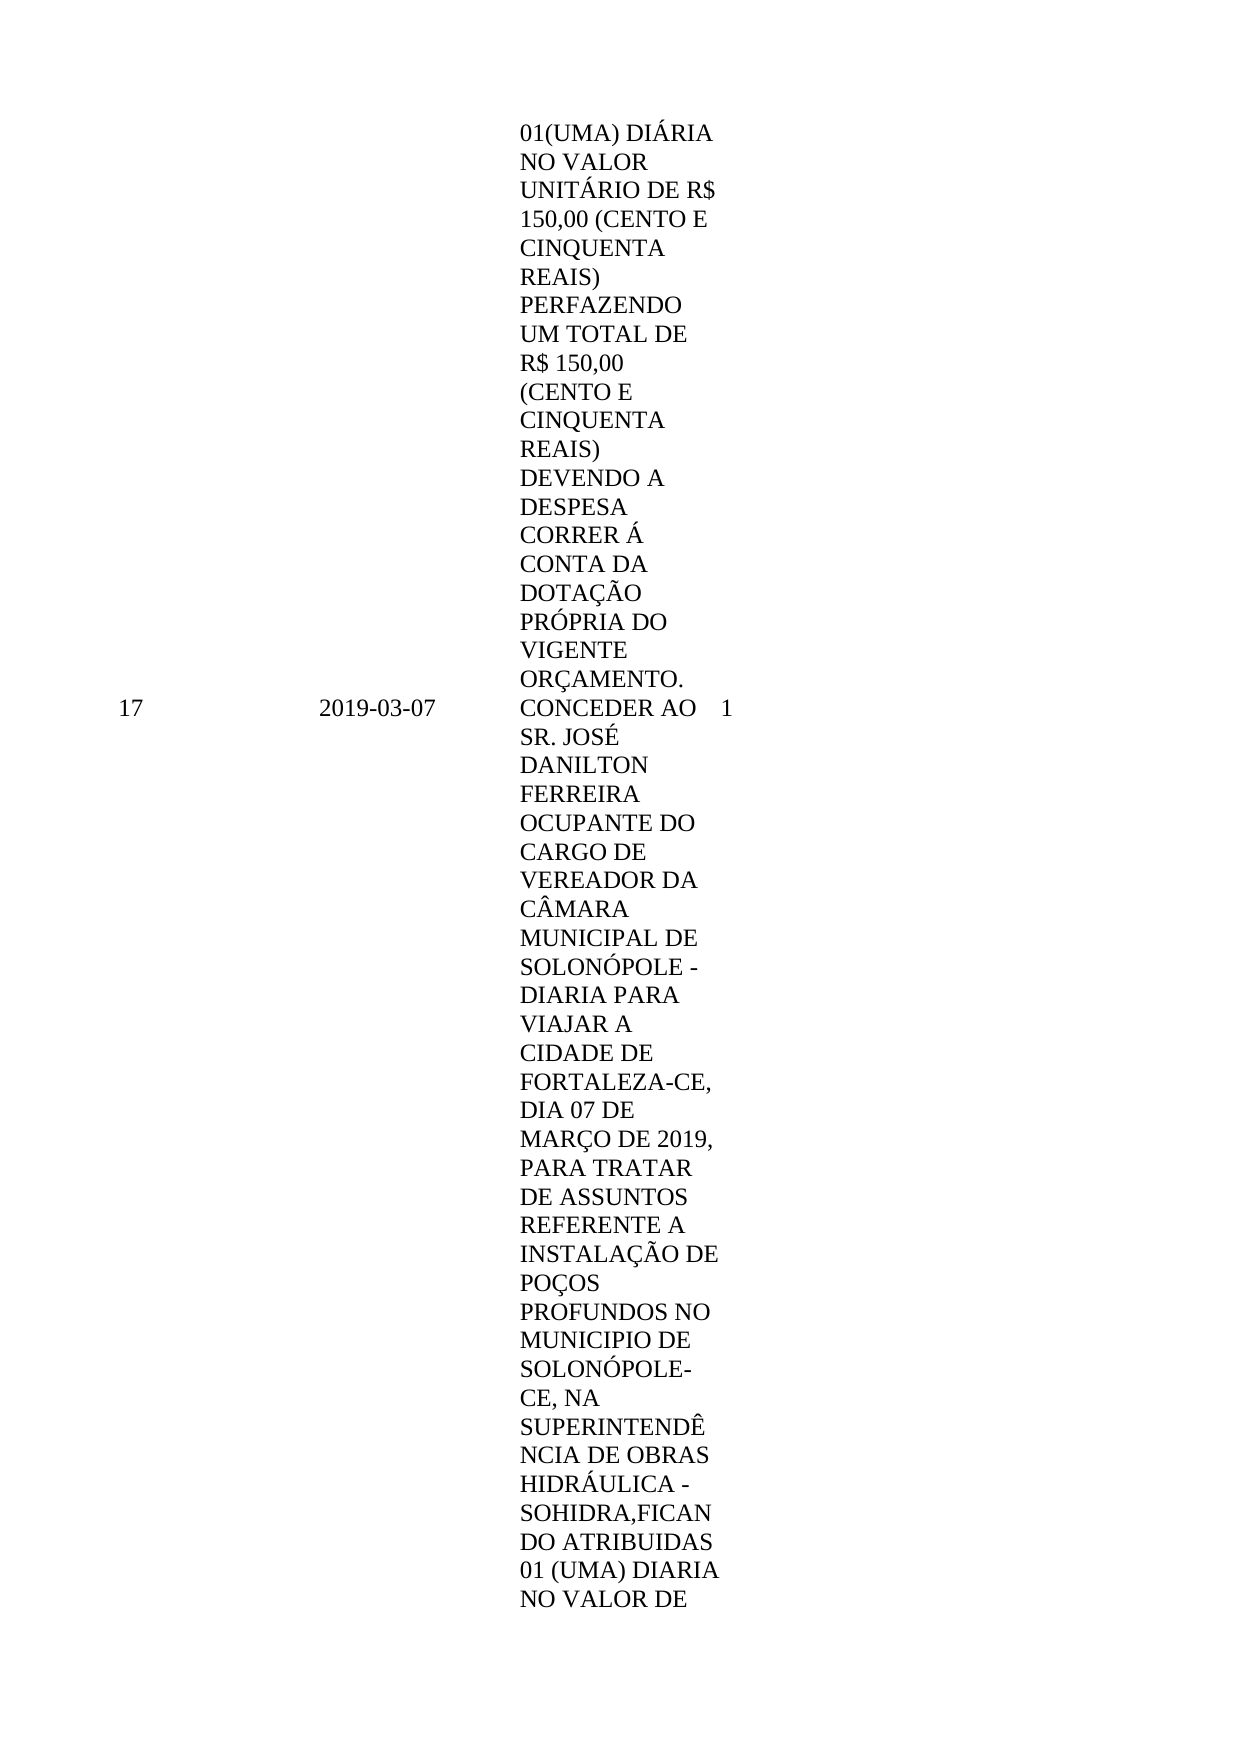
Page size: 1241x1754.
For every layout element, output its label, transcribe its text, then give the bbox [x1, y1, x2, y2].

table_cell [720, 118, 921, 693]
table_cell [118, 118, 319, 693]
table_cell 2019-03-07 [319, 693, 519, 1613]
table_cell [921, 118, 1122, 693]
table_cell [319, 118, 519, 693]
table_cell CONCEDER AO SR. JOSÉ DANILTON FERREIRA OCUPANTE DO CARGO DE VEREADOR DA CÂMARA MUNICIPAL DE SOLONÓPOLE - DIARIA PARA VIAJAR A CIDADE DE FORTALEZA-CE, DIA 07 DE MARÇO DE 2019, PARA TRATAR DE ASSUNTOS REFERENTE A INSTALAÇÃO DE POÇOS PROFUNDOS NO MUNICIPIO DE SOLONÓPOLE-CE, NA SUPERINTENDÊNCIA DE OBRAS HIDRÁULICA - SOHIDRA,FICANDO ATRIBUIDAS 01 (UMA) DIARIA NO VALOR DE [520, 693, 720, 1613]
table_cell 01(UMA) DIÁRIA NO VALOR UNITÁRIO DE R$ 150,00 (CENTO E CINQUENTA REAIS) PERFAZENDO UM TOTAL DE R$ 150,00 (CENTO E CINQUENTA REAIS) DEVENDO A DESPESA CORRER Á CONTA DA DOTAÇÃO PRÓPRIA DO VIGENTE ORÇAMENTO. [520, 118, 720, 693]
table_cell 17 [118, 693, 319, 1613]
table_cell 1 [720, 693, 921, 1613]
table_cell [921, 693, 1122, 1613]
